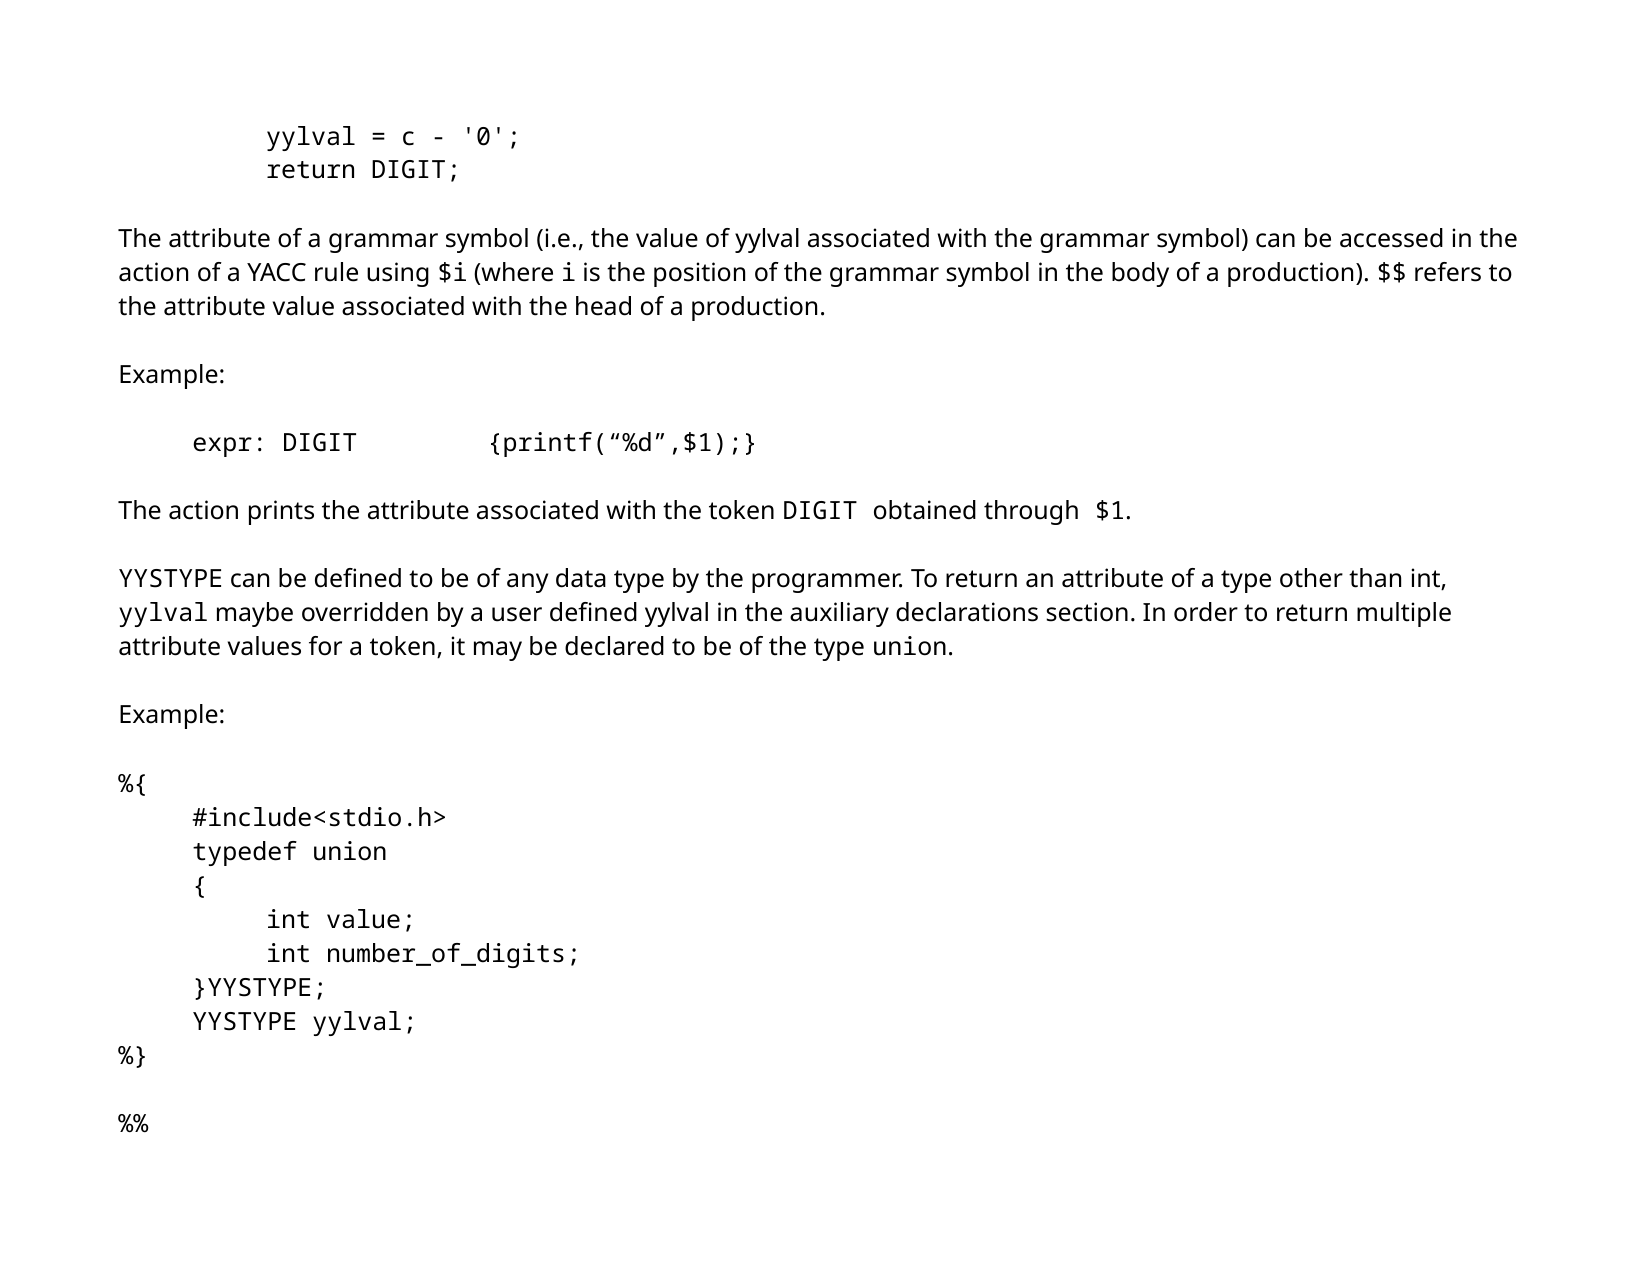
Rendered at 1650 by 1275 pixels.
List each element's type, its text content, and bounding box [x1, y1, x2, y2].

text %% [118, 1106, 1532, 1140]
text YYSTYPE yylval; [118, 1004, 1532, 1038]
text Example: [118, 357, 1532, 391]
text yylval = c - '0'; [118, 118, 1532, 152]
text The action prints the attribute associated with the token DIGIT obtained through $1. [118, 493, 1532, 527]
text Example: [118, 697, 1532, 731]
text expr: DIGIT {printf(“%d”,$1);} [118, 425, 1532, 459]
text #include<stdio.h> [118, 799, 1532, 833]
text YYSTYPE can be defined to be of any data type by the programmer. To return an attribute of a type other than int, yylval maybe overridden by a user defined yylval in the auxiliary declarations section. In order to return multiple attribute values for a token, it may be declared to be of the type union. [118, 561, 1532, 663]
text %} [118, 1038, 1532, 1072]
text { [118, 867, 1532, 902]
text typedef union [118, 833, 1532, 867]
text int value; [118, 902, 1532, 936]
text return DIGIT; [118, 152, 1532, 186]
text The attribute of a grammar symbol (i.e., the value of yylval associated with the grammar symbol) can be accessed in the action of a YACC rule using $i (where i is the position of the grammar symbol in the body of a production). $$ refers to the attribute value associated with the head of a production. [118, 220, 1532, 322]
text %{ [118, 765, 1532, 799]
text int number_of_digits; [118, 936, 1532, 970]
text }YYSTYPE; [118, 970, 1532, 1004]
